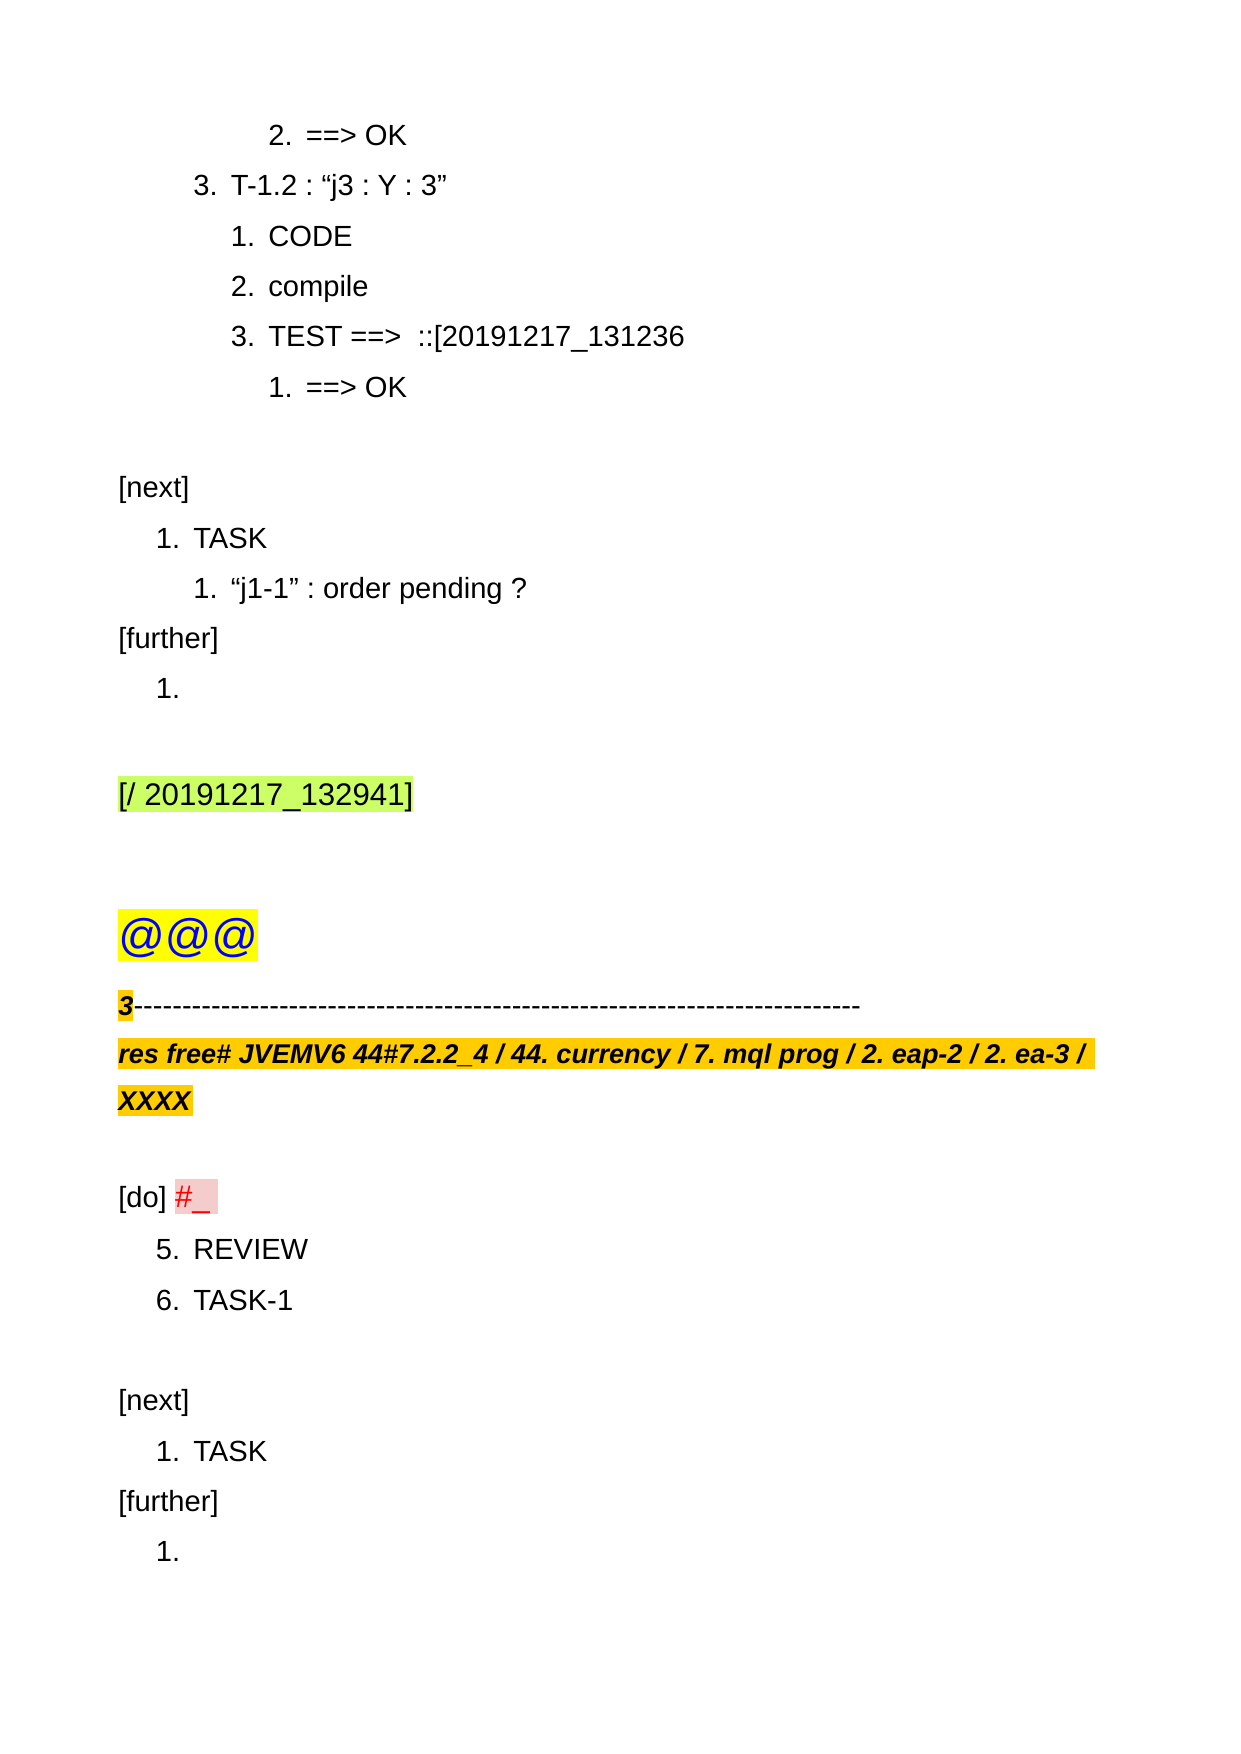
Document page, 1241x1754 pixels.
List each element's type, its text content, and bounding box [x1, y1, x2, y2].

text [next] [118, 470, 1122, 504]
text [further] [118, 1484, 1122, 1517]
list T-1.2 : “j3 : Y : 3” [193, 168, 1122, 202]
text [further] [118, 621, 1122, 655]
text [do] #_ [118, 1178, 1122, 1214]
list TASK [156, 1433, 1122, 1467]
list REVIEW [156, 1232, 1122, 1266]
list “j1-1” : order pending ? [193, 571, 1122, 604]
text res free# JVEMV6 44#7.2.2_4 / 44. currency / 7. mql prog / 2. eap-2 / 2. ea-3 / XXXX [118, 1038, 1122, 1116]
list ==> OK [268, 370, 1122, 403]
list TASK [156, 521, 1122, 554]
list compile [231, 269, 1122, 303]
text [next] [118, 1383, 1122, 1417]
list TASK-1 [156, 1283, 1122, 1316]
list TEST ==> ::[20191217_131236 [231, 319, 1122, 353]
text [/ 20191217_132941] [118, 722, 1122, 812]
text @@@ [118, 908, 1122, 961]
list ==> OK [268, 118, 1122, 152]
list CODE [231, 219, 1122, 252]
text 3--------------------------------------------------------------------------- [118, 987, 1122, 1021]
